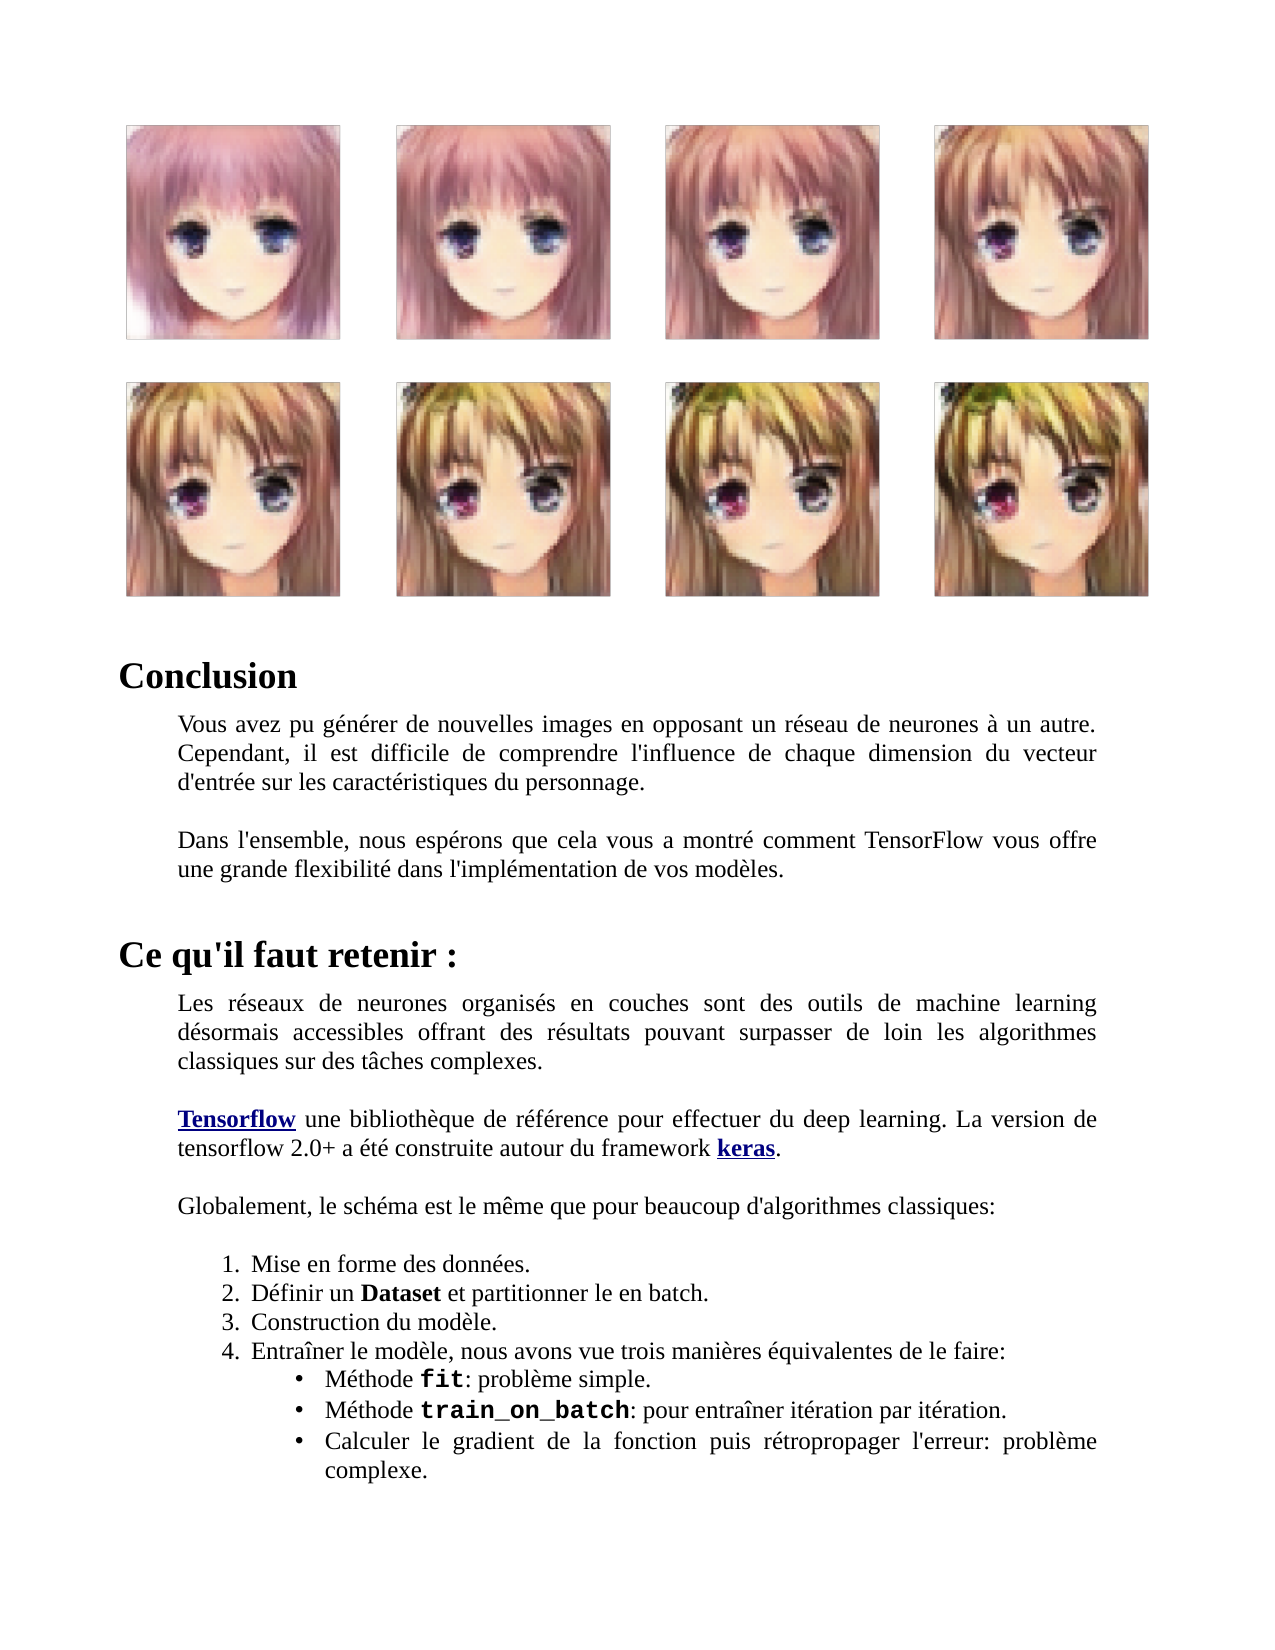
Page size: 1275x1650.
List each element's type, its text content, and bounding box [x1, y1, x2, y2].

list Méthode train_on_batch: pour entraîner itération par itération. [295, 1395, 1098, 1426]
text Globalement, le schéma est le même que pour beaucoup d'algorithmes classiques: [177, 1191, 1098, 1220]
subtitle Conclusion [118, 654, 1157, 697]
list Calculer le gradient de la fonction puis rétropropager l'erreur: problème complexe. [295, 1426, 1098, 1484]
picture [118, 118, 1157, 605]
list Construction du modèle. [221, 1307, 1098, 1336]
text Les réseaux de neurones organisés en couches sont des outils de machine learning désormais accessibles offrant des résultats pouvant surpasser de loin les algorithmes classiques sur des tâches complexes. [177, 988, 1098, 1075]
list Définir un Dataset et partitionner le en batch. [221, 1278, 1098, 1307]
list Mise en forme des données. [221, 1249, 1098, 1278]
text Dans l'ensemble, nous espérons que cela vous a montré comment TensorFlow vous offre une grande flexibilité dans l'implémentation de vos modèles. [177, 825, 1098, 883]
text Tensorflow une bibliothèque de référence pour effectuer du deep learning. La version de tensorflow 2.0+ a été construite autour du framework keras. [177, 1104, 1098, 1162]
text Vous avez pu générer de nouvelles images en opposant un réseau de neurones à un autre. Cependant, il est difficile de comprendre l'influence de chaque dimension du vecteur d'entrée sur les caractéristiques du personnage. [177, 709, 1098, 796]
list Entraîner le modèle, nous avons vue trois manières équivalentes de le faire: [221, 1336, 1098, 1364]
subtitle Ce qu'il faut retenir : [118, 933, 1157, 976]
list Méthode fit: problème simple. [295, 1364, 1098, 1395]
